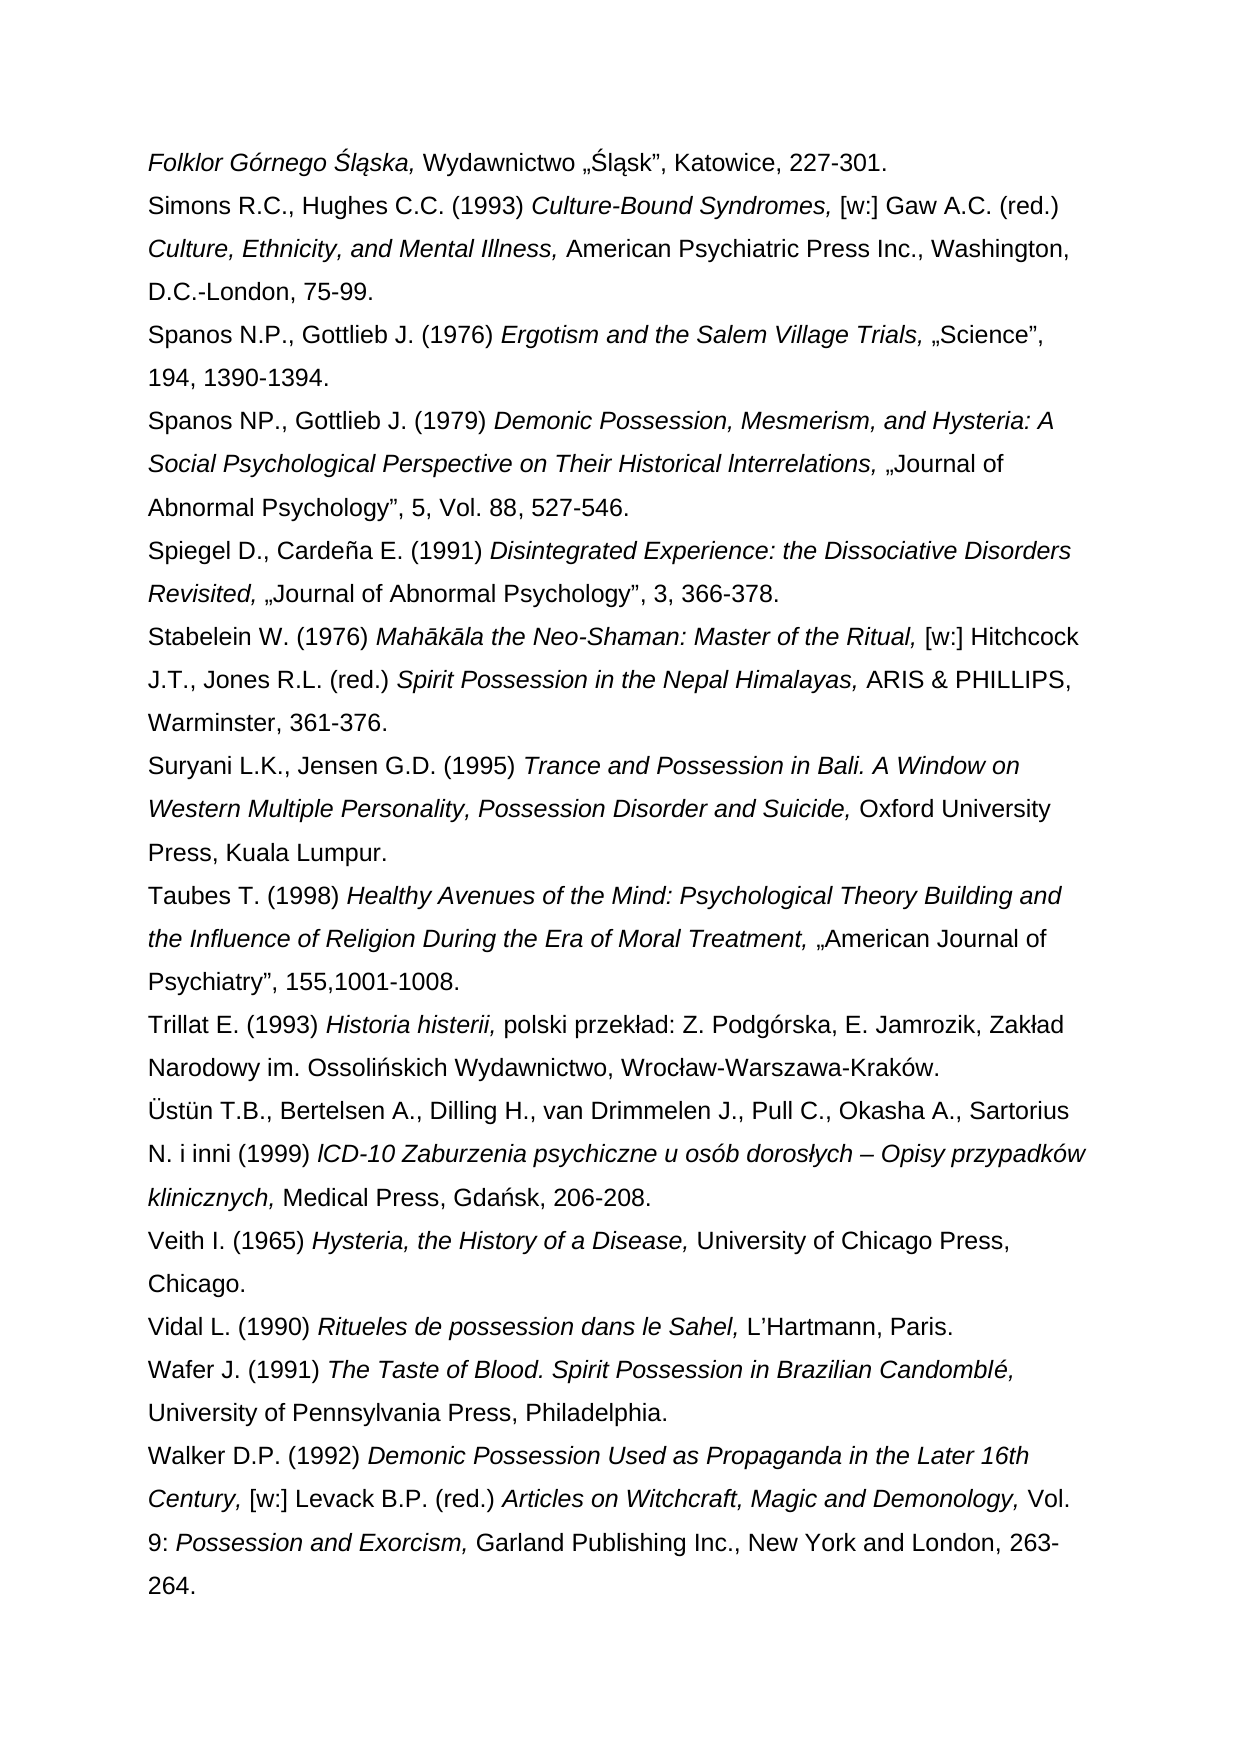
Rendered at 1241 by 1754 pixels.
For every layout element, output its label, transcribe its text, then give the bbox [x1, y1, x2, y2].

text Stabelein W. (1976) Mahākāla the Neo-Shaman: Master of the Ritual, [w:] Hitchcock J.T., Jones R.L. (red.) Spirit Possession in the Nepal Himalayas, ARIS & PHILLIPS, Warminster, 361-376. [148, 622, 1093, 737]
text Üstün T.B., Bertelsen A., Dilling H., van Drimmelen J., Pull C., Okasha A., Sartorius N. i inni (1999) lCD-10 Zaburzenia psychiczne u osób dorosłych – Opisy przypadków klinicznych, Medical Press, Gdańsk, 206-208. [148, 1096, 1093, 1211]
text Taubes T. (1998) Healthy Avenues of the Mind: Psychological Theory Building and the Influence of Religion During the Era of Moral Treatment, „American Journal of Psychiatry”, 155,1001-1008. [148, 881, 1093, 996]
text Folklor Górnego Śląska, Wydawnictwo „Śląsk”, Katowice, 227-301. [148, 148, 1093, 176]
text Vidal L. (1990) Ritueles de possession dans le Sahel, L’Hartmann, Paris. [148, 1312, 1093, 1341]
text Walker D.P. (1992) Demonic Possession Used as Propaganda in the Later 16th Century, [w:] Levack B.P. (red.) Articles on Witchcraft, Magic and Demonology, Vol. 9: Possession and Exorcism, Garland Publishing Inc., New York and London, 263-264. [148, 1441, 1093, 1599]
text Spanos NP., Gottlieb J. (1979) Demonic Possession, Mesmerism, and Hysteria: A Social Psychological Perspective on Their Historical lnterrelations, „Journal of Abnormal Psychology”, 5, Vol. 88, 527-546. [148, 406, 1093, 521]
text Spanos N.P., Gottlieb J. (1976) Ergotism and the Salem Village Trials, „Science”, 194, 1390-1394. [148, 320, 1093, 392]
text Trillat E. (1993) Historia histerii, polski przekład: Z. Podgórska, E. Jamrozik, Zakład Narodowy im. Ossolińskich Wydawnictwo, Wrocław-Warszawa-Kraków. [148, 1010, 1093, 1082]
text Spiegel D., Cardeña E. (1991) Disintegrated Experience: the Dissociative Disorders Revisited, „Journal of Abnormal Psychology”, 3, 366-378. [148, 536, 1093, 608]
text Wafer J. (1991) The Taste of Blood. Spirit Possession in Brazilian Candomblé, University of Pennsylvania Press, Philadelphia. [148, 1355, 1093, 1427]
text Suryani L.K., Jensen G.D. (1995) Trance and Possession in Bali. A Window on Western Multiple Personality, Possession Disorder and Suicide, Oxford University Press, Kuala Lumpur. [148, 751, 1093, 866]
text Veith I. (1965) Hysteria, the History of a Disease, University of Chicago Press, Chicago. [148, 1226, 1093, 1298]
text Simons R.C., Hughes C.C. (1993) Culture-Bound Syndromes, [w:] Gaw A.C. (red.) Culture, Ethnicity, and Mental Illness, American Psychiatric Press Inc., Washington, D.C.-London, 75-99. [148, 191, 1093, 306]
